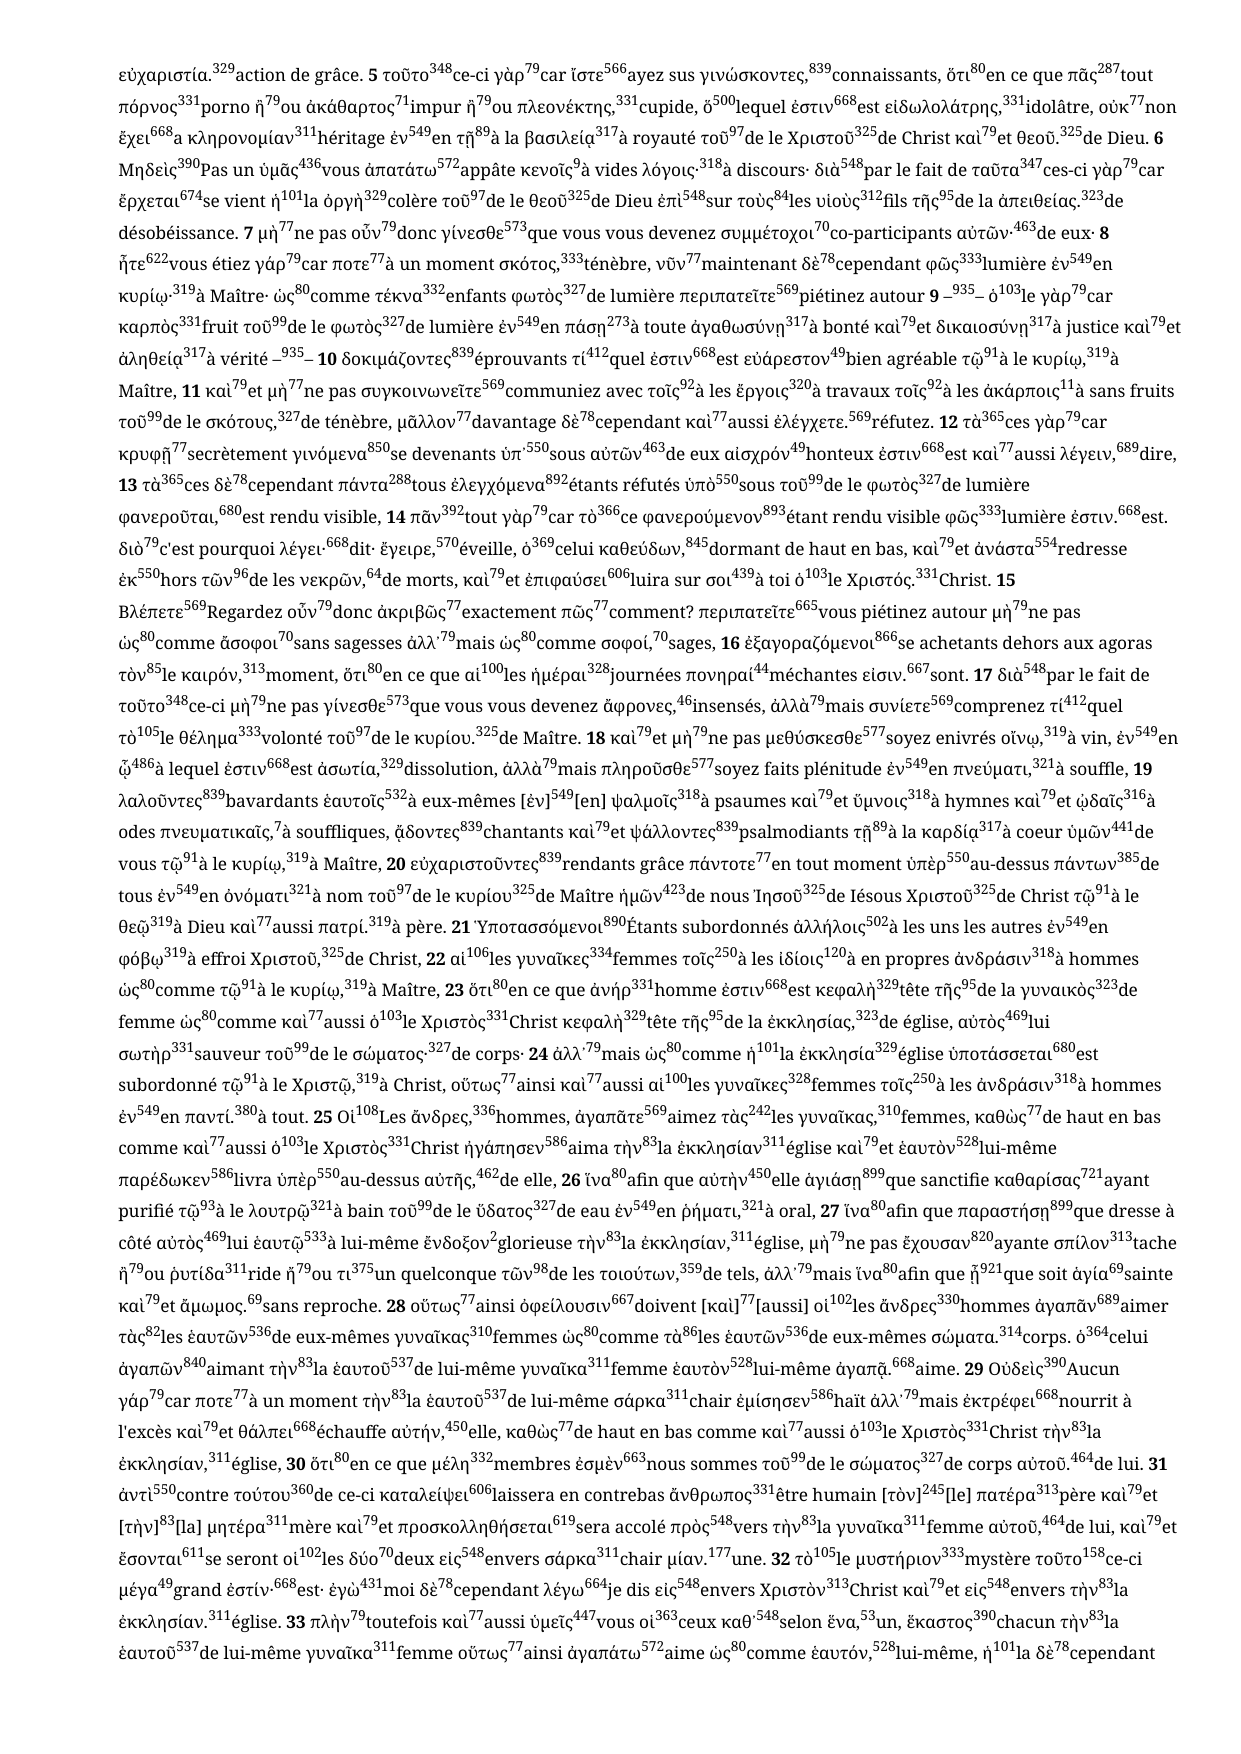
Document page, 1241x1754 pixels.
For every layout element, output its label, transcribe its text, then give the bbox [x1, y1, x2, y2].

text 1 Γίνεσθε573Que vous vous devenez οὖν79donc μιμηταὶ330mimes τοῦ97de le θεοῦ325de Dieu ὡς80comme τέκνα332enfants ἀγαπητὰ23aimés 2 καὶ79et περιπατεῖτε569piétinez autour ἐν549en ἀγάπῃ,317à amour, καθὼς77de haut en bas comme καὶ77aussi ὁ103le Χριστὸς331Christ ἠγάπησεν586aima ἡμᾶς416nous καὶ79et παρέδωκεν586livra ἑαυτὸν528lui-même ὑπὲρ550au-dessus ἡμῶν423de nous προσφορὰν311offrande καὶ79et θυσίαν311sacrifice τῷ91à le θεῷ319à Dieu εἰς548envers ὀσμὴν311odeur εὐωδίας.323de odeur de bien. 3 Πορνεία329Pornation δὲ78cependant καὶ79et ἀκαθαρσία329impureté πᾶσα285toute ἢ79ou πλεονεξία329cupidité μηδὲ77ni cependant ὀνομαζέσθω580soit nommé ἐν549en ὑμῖν,438à vous, καθὼς77de haut en bas comme πρέπει668est remarquable ἁγίοις,58à saints, 4 καὶ79et αἰσχρότης329obscénité καὶ79et μωρολογία329folle discussion ἢ79ou εὐτραπελία,329plaisanterie, ἃ499lesquels οὐκ77non ἀνῆκεν,625surgissait de bas en haut, ἀλλὰ79mais μᾶλλον77davantage εὐχαριστία.329action de grâce. 5 τοῦτο348ce-ci γὰρ79car ἴστε566ayez sus γινώσκοντες,839connaissants, ὅτι80en ce que πᾶς287tout πόρνος331porno ἢ79ou ἀκάθαρτος71impur ἢ79ou πλεονέκτης,331cupide, ὅ500lequel ἐστιν668est εἰδωλολάτρης,331idolâtre, οὐκ77non ἔχει668a κληρονομίαν311héritage ἐν549en τῇ89à la βασιλείᾳ317à royauté τοῦ97de le Χριστοῦ325de Christ καὶ79et θεοῦ.325de Dieu. 6 Μηδεὶς390Pas un ὑμᾶς436vous ἀπατάτω572appâte κενοῖς9à vides λόγοις·318à discours· διὰ548par le fait de ταῦτα347ces-ci γὰρ79car ἔρχεται674se vient ἡ101la ὀργὴ329colère τοῦ97de le θεοῦ325de Dieu ἐπὶ548sur τοὺς84les υἱοὺς312fils τῆς95de la ἀπειθείας.323de désobéissance. 7 μὴ77ne pas οὖν79donc γίνεσθε573que vous vous devenez συμμέτοχοι70co-participants αὐτῶν·463de eux· 8 ἦτε622vous étiez γάρ79car ποτε77à un moment σκότος,333ténèbre, νῦν77maintenant δὲ78cependant φῶς333lumière ἐν549en κυρίῳ·319à Maître· ὡς80comme τέκνα332enfants φωτὸς327de lumière περιπατεῖτε569piétinez autour 9 –935– ὁ103le γὰρ79car καρπὸς331fruit τοῦ99de le φωτὸς327de lumière ἐν549en πάσῃ273à toute ἀγαθωσύνῃ317à bonté καὶ79et δικαιοσύνῃ317à justice καὶ79et ἀληθείᾳ317à vérité –935– 10 δοκιμάζοντες839éprouvants τί412quel ἐστιν668est εὐάρεστον49bien agréable τῷ91à le κυρίῳ,319à Maître, 11 καὶ79et μὴ77ne pas συγκοινωνεῖτε569communiez avec τοῖς92à les ἔργοις320à travaux τοῖς92à les ἀκάρποις11à sans fruits τοῦ99de le σκότους,327de ténèbre, μᾶλλον77davantage δὲ78cependant καὶ77aussi ἐλέγχετε.569réfutez. 12 τὰ365ces γὰρ79car κρυφῇ77secrètement γινόμενα850se devenants ὑπ᾽550sous αὐτῶν463de eux αἰσχρόν49honteux ἐστιν668est καὶ77aussi λέγειν,689dire, 13 τὰ365ces δὲ78cependant πάντα288tous ἐλεγχόμενα892étants réfutés ὑπὸ550sous τοῦ99de le φωτὸς327de lumière φανεροῦται,680est rendu visible, 14 πᾶν392tout γὰρ79car τὸ366ce φανερούμενον893étant rendu visible φῶς333lumière ἐστιν.668est. διὸ79c'est pourquoi λέγει·668dit· ἔγειρε,570éveille, ὁ369celui καθεύδων,845dormant de haut en bas, καὶ79et ἀνάστα554redresse ἐκ550hors τῶν96de les νεκρῶν,64de morts, καὶ79et ἐπιφαύσει606luira sur σοι439à toi ὁ103le Χριστός.331Christ. 15 Βλέπετε569Regardez οὖν79donc ἀκριβῶς77exactement πῶς77comment? περιπατεῖτε665vous piétinez autour μὴ79ne pas ὡς80comme ἄσοφοι70sans sagesses ἀλλ᾽79mais ὡς80comme σοφοί,70sages, 16 ἐξαγοραζόμενοι866se achetants dehors aux agoras τὸν85le καιρόν,313moment, ὅτι80en ce que αἱ100les ἡμέραι328journées πονηραί44méchantes εἰσιν.667sont. 17 διὰ548par le fait de τοῦτο348ce-ci μὴ79ne pas γίνεσθε573que vous vous devenez ἄφρονες,46insensés, ἀλλὰ79mais συνίετε569comprenez τί412quel τὸ105le θέλημα333volonté τοῦ97de le κυρίου.325de Maître. 18 καὶ79et μὴ79ne pas μεθύσκεσθε577soyez enivrés οἴνῳ,319à vin, ἐν549en ᾧ486à lequel ἐστιν668est ἀσωτία,329dissolution, ἀλλὰ79mais πληροῦσθε577soyez faits plénitude ἐν549en πνεύματι,321à souffle, 19 λαλοῦντες839bavardants ἑαυτοῖς532à eux-mêmes [ἐν]549[en] ψαλμοῖς318à psaumes καὶ79et ὕμνοις318à hymnes καὶ79et ᾠδαῖς316à odes πνευματικαῖς,7à souffliques, ᾄδοντες839chantants καὶ79et ψάλλοντες839psalmodiants τῇ89à la καρδίᾳ317à coeur ὑμῶν441de vous τῷ91à le κυρίῳ,319à Maître, 20 εὐχαριστοῦντες839rendants grâce πάντοτε77en tout moment ὑπὲρ550au-dessus πάντων385de tous ἐν549en ὀνόματι321à nom τοῦ97de le κυρίου325de Maître ἡμῶν423de nous Ἰησοῦ325de Iésous Χριστοῦ325de Christ τῷ91à le θεῷ319à Dieu καὶ77aussi πατρί.319à père. 21 Ὑποτασσόμενοι890Étants subordonnés ἀλλήλοις502à les uns les autres ἐν549en φόβῳ319à effroi Χριστοῦ,325de Christ, 22 αἱ106les γυναῖκες334femmes τοῖς250à les ἰδίοις120à en propres ἀνδράσιν318à hommes ὡς80comme τῷ91à le κυρίῳ,319à Maître, 23 ὅτι80en ce que ἀνήρ331homme ἐστιν668est κεφαλὴ329tête τῆς95de la γυναικὸς323de femme ὡς80comme καὶ77aussi ὁ103le Χριστὸς331Christ κεφαλὴ329tête τῆς95de la ἐκκλησίας,323de église, αὐτὸς469lui σωτὴρ331sauveur τοῦ99de le σώματος·327de corps· 24 ἀλλ᾽79mais ὡς80comme ἡ101la ἐκκλησία329église ὑποτάσσεται680est subordonné τῷ91à le Χριστῷ,319à Christ, οὕτως77ainsi καὶ77aussi αἱ100les γυναῖκες328femmes τοῖς250à les ἀνδράσιν318à hommes ἐν549en παντί.380à tout. 25 Οἱ108Les ἄνδρες,336hommes, ἀγαπᾶτε569aimez τὰς242les γυναῖκας,310femmes, καθὼς77de haut en bas comme καὶ77aussi ὁ103le Χριστὸς331Christ ἠγάπησεν586aima τὴν83la ἐκκλησίαν311église καὶ79et ἑαυτὸν528lui-même παρέδωκεν586livra ὑπὲρ550au-dessus αὐτῆς,462de elle, 26 ἵνα80afin que αὐτὴν450elle ἁγιάσῃ899que sanctifie καθαρίσας721ayant purifié τῷ93à le λουτρῷ321à bain τοῦ99de le ὕδατος327de eau ἐν549en ῥήματι,321à oral, 27 ἵνα80afin que παραστήσῃ899que dresse à côté αὐτὸς469lui ἑαυτῷ533à lui-même ἔνδοξον2glorieuse τὴν83la ἐκκλησίαν,311église, μὴ79ne pas ἔχουσαν820ayante σπίλον313tache ἢ79ou ῥυτίδα311ride ἤ79ou τι375un quelconque τῶν98de les τοιούτων,359de tels, ἀλλ᾽79mais ἵνα80afin que ᾖ921que soit ἁγία69sainte καὶ79et ἄμωμος.69sans reproche. 28 οὕτως77ainsi ὀφείλουσιν667doivent [καὶ]77[aussi] οἱ102les ἄνδρες330hommes ἀγαπᾶν689aimer τὰς82les ἑαυτῶν536de eux-mêmes γυναῖκας310femmes ὡς80comme τὰ86les ἑαυτῶν536de eux-mêmes σώματα.314corps. ὁ364celui ἀγαπῶν840aimant τὴν83la ἑαυτοῦ537de lui-même γυναῖκα311femme ἑαυτὸν528lui-même ἀγαπᾷ.668aime. 29 Οὐδεὶς390Aucun γάρ79car ποτε77à un moment τὴν83la ἑαυτοῦ537de lui-même σάρκα311chair ἐμίσησεν586haït ἀλλ᾽79mais ἐκτρέφει668nourrit à l'excès καὶ79et θάλπει668échauffe αὐτήν,450elle, καθὼς77de haut en bas comme καὶ77aussi ὁ103le Χριστὸς331Christ τὴν83la ἐκκλησίαν,311église, 30 ὅτι80en ce que μέλη332membres ἐσμὲν663nous sommes τοῦ99de le σώματος327de corps αὐτοῦ.464de lui. 31 ἀντὶ550contre τούτου360de ce-ci καταλείψει606laissera en contrebas ἄνθρωπος331être humain [τὸν]245[le] πατέρα313père καὶ79et [τὴν]83[la] μητέρα311mère καὶ79et προσκολληθήσεται619sera accolé πρὸς548vers τὴν83la γυναῖκα311femme αὐτοῦ,464de lui, καὶ79et ἔσονται611se seront οἱ102les δύο70deux εἰς548envers σάρκα311chair μίαν.177une. 32 τὸ105le μυστήριον333mystère τοῦτο158ce-ci μέγα49grand ἐστίν·668est· ἐγὼ431moi δὲ78cependant λέγω664je dis εἰς548envers Χριστὸν313Christ καὶ79et εἰς548envers τὴν83la ἐκκλησίαν.311église. 33 πλὴν79toutefois καὶ77aussi ὑμεῖς447vous οἱ363ceux καθ᾽548selon ἕνα,53un, ἕκαστος390chacun τὴν83la ἑαυτοῦ537de lui-même γυναῖκα311femme οὕτως77ainsi ἀγαπάτω572aime ὡς80comme ἑαυτόν,528lui-même, ἡ101la δὲ78cependant γυνὴ329femme ἵνα80afin que φοβῆται927que se effraie τὸν245le ἄνδρα.313homme. [118, 59, 1181, 1665]
